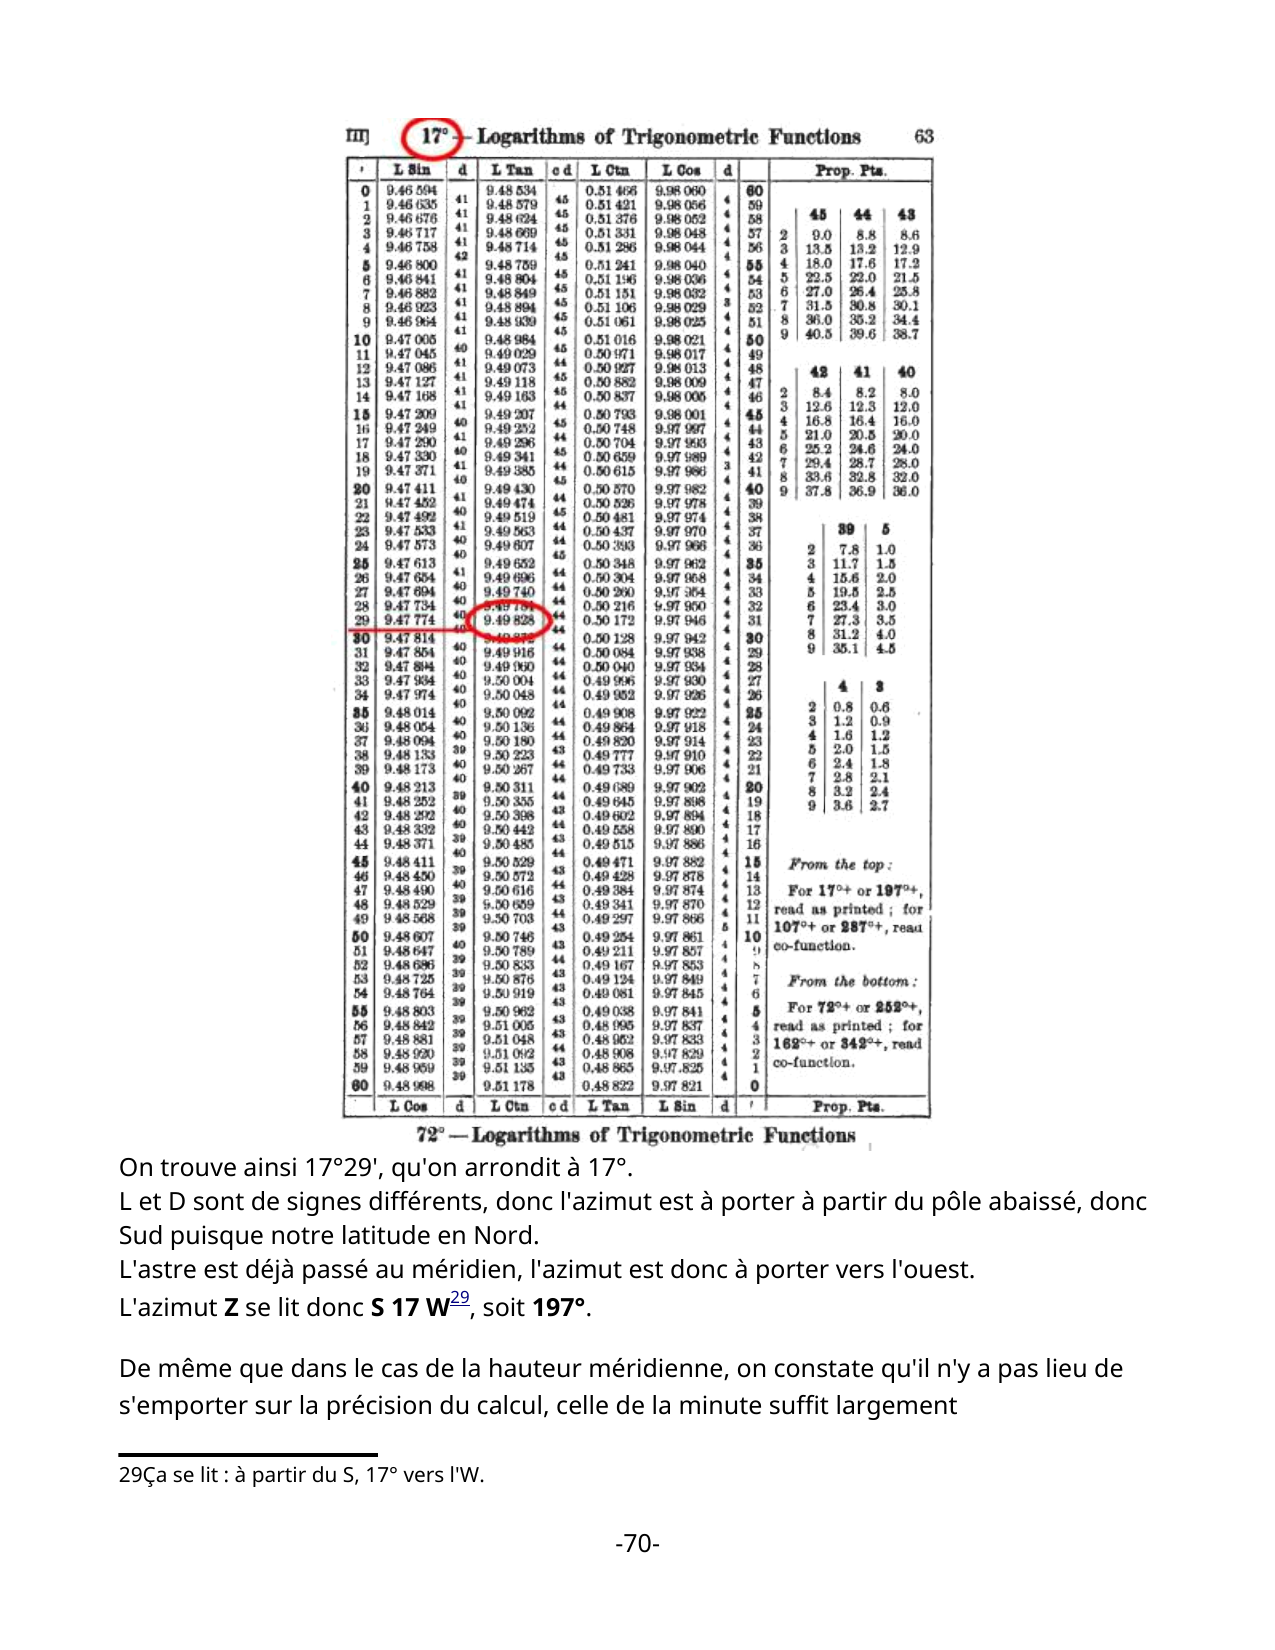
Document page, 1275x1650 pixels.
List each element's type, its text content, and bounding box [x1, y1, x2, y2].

text L et D sont de signes différents, donc l'azimut est à porter à partir du pôle abaissé, donc Sud puisque notre latitude en Nord. [119, 1183, 1156, 1252]
text L'astre est déjà passé au méridien, l'azimut est donc à porter vers l'ouest. [119, 1252, 1156, 1285]
picture [118, 1453, 378, 1457]
text -70- [119, 1526, 1156, 1560]
text On trouve ainsi 17°29', qu'on arrondit à 17°. [119, 1149, 1156, 1183]
text 29Ça se lit : à partir du S, 17° vers l'W. [119, 1460, 1156, 1488]
picture [331, 118, 944, 1151]
text L'azimut Z se lit donc S 17 W29, soit 197°. [119, 1285, 1156, 1325]
text De même que dans le cas de la hauteur méridienne, on constate qu'il n'y a pas lieu de s'emporter sur la précision du calcul, celle de la minute suffit largement [119, 1351, 1156, 1422]
